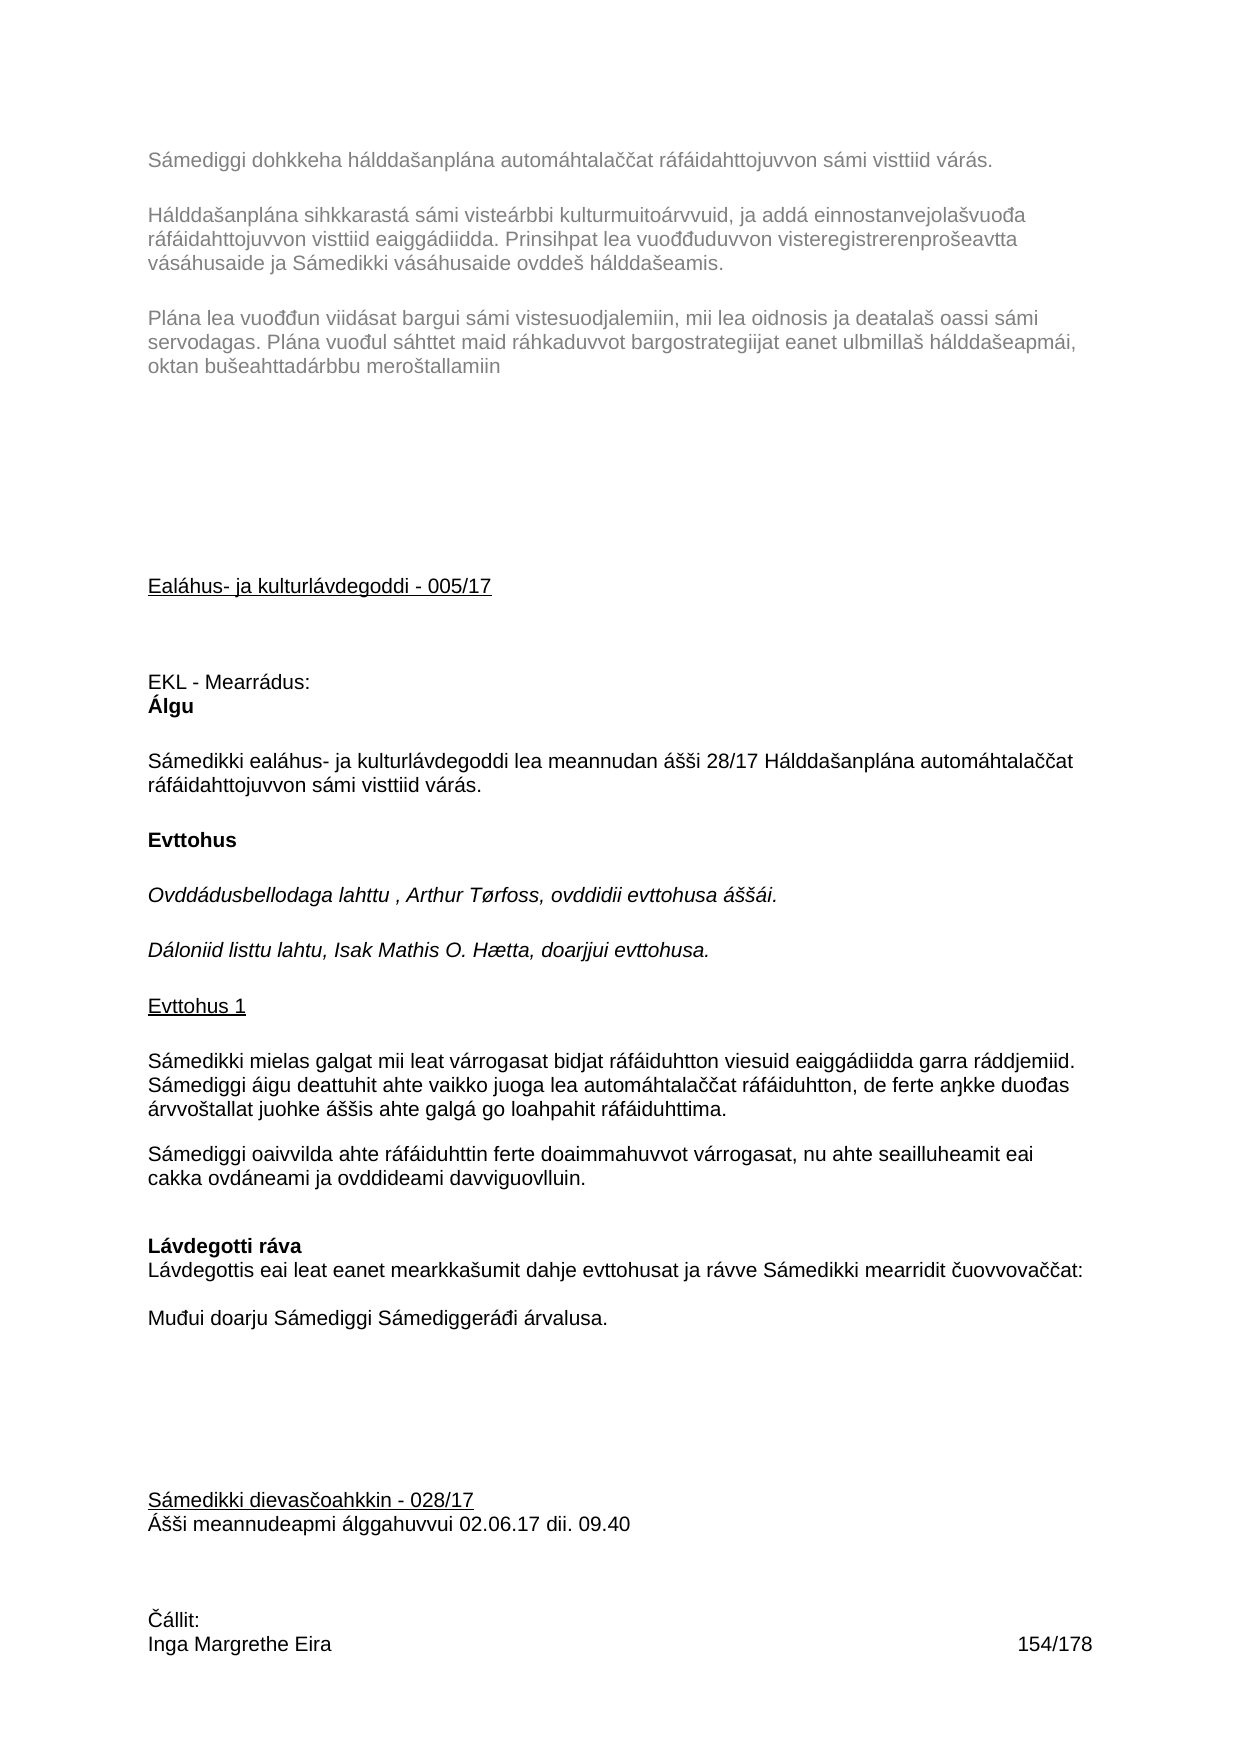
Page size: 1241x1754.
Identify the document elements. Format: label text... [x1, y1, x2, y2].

text Ealáhus- ja kulturlávdegoddi - 005/17 [148, 574, 1093, 598]
table_header Álgu Sámedikki ealáhus- ja kulturlávdegoddi lea meannudan ášši 28/17 Hálddašanplána automáhtalaččat ráfáidahttojuvvon sámi visttiid várás. Evttohus Ovddádusbellodaga lahttu , Arthur Tørfoss, ovddidii evttohusa áššái. Dáloniid listtu lahtu, Isak Mathis O. Hætta, doarjjui evttohusa. Evttohus 1 Sámedikki mielas galgat mii leat várrogasat bidjat ráfáiduhtton viesuid eaiggádiidda garra ráddjemiid. Sámediggi áigu deattuhit ahte vaikko juoga lea automáhtalaččat ráfáiduhtton, de ferte aŋkke duođas árvvoštallat juohke áššis ahte galgá go loahpahit ráfáiduhttima. Sámediggi oaivvilda ahte ráfáiduhttin ferte doaimmahuvvot várrogasat, nu ahte seailluheamit eai cakka ovdáneami ja ovddideami davviguovlluin. Lávdegotti ráva Lávdegottis eai leat eanet mearkkašumit dahje evttohusat ja rávve Sámedikki mearridit čuovvovaččat: Muđui doarju Sámediggi Sámediggeráđi árvalusa. [136, 694, 1104, 1440]
text EKL - Mearrádus: [148, 646, 1093, 693]
table_header Sámediggi dohkkeha hálddašanplána automáhtalaččat ráfáidahttojuvvon sámi visttiid várás. Hálddašanplána sihkkarastá sámi visteárbbi kulturmuitoárvvuid, ja addá einnostanvejolašvuođa ráfáidahttojuvvon visttiid eaiggádiidda. Prinsihpat lea vuođđuduvvon visteregistrerenprošeavtta vásáhusaide ja Sámedikki vásáhusaide ovddeš hálddašeamis. Plána lea vuođđun viidásat bargui sámi vistesuodjalemiin, mii lea oidnosis ja deaŧalaš oassi sámi servodagas. Plána vuođul sáhttet maid ráhkaduvvot bargostrategiijat eanet ulbmillaš hálddašeapmái, oktan bušeahttadárbbu meroštallamiin [136, 148, 1104, 550]
text Sámedikki dievasčoahkkin - 028/17 [148, 1488, 1093, 1512]
table_header [136, 598, 1096, 622]
table_header Ášši meannudeapmi álggahuvvui 02.06.17 dii. 09.40 [136, 1512, 883, 1584]
